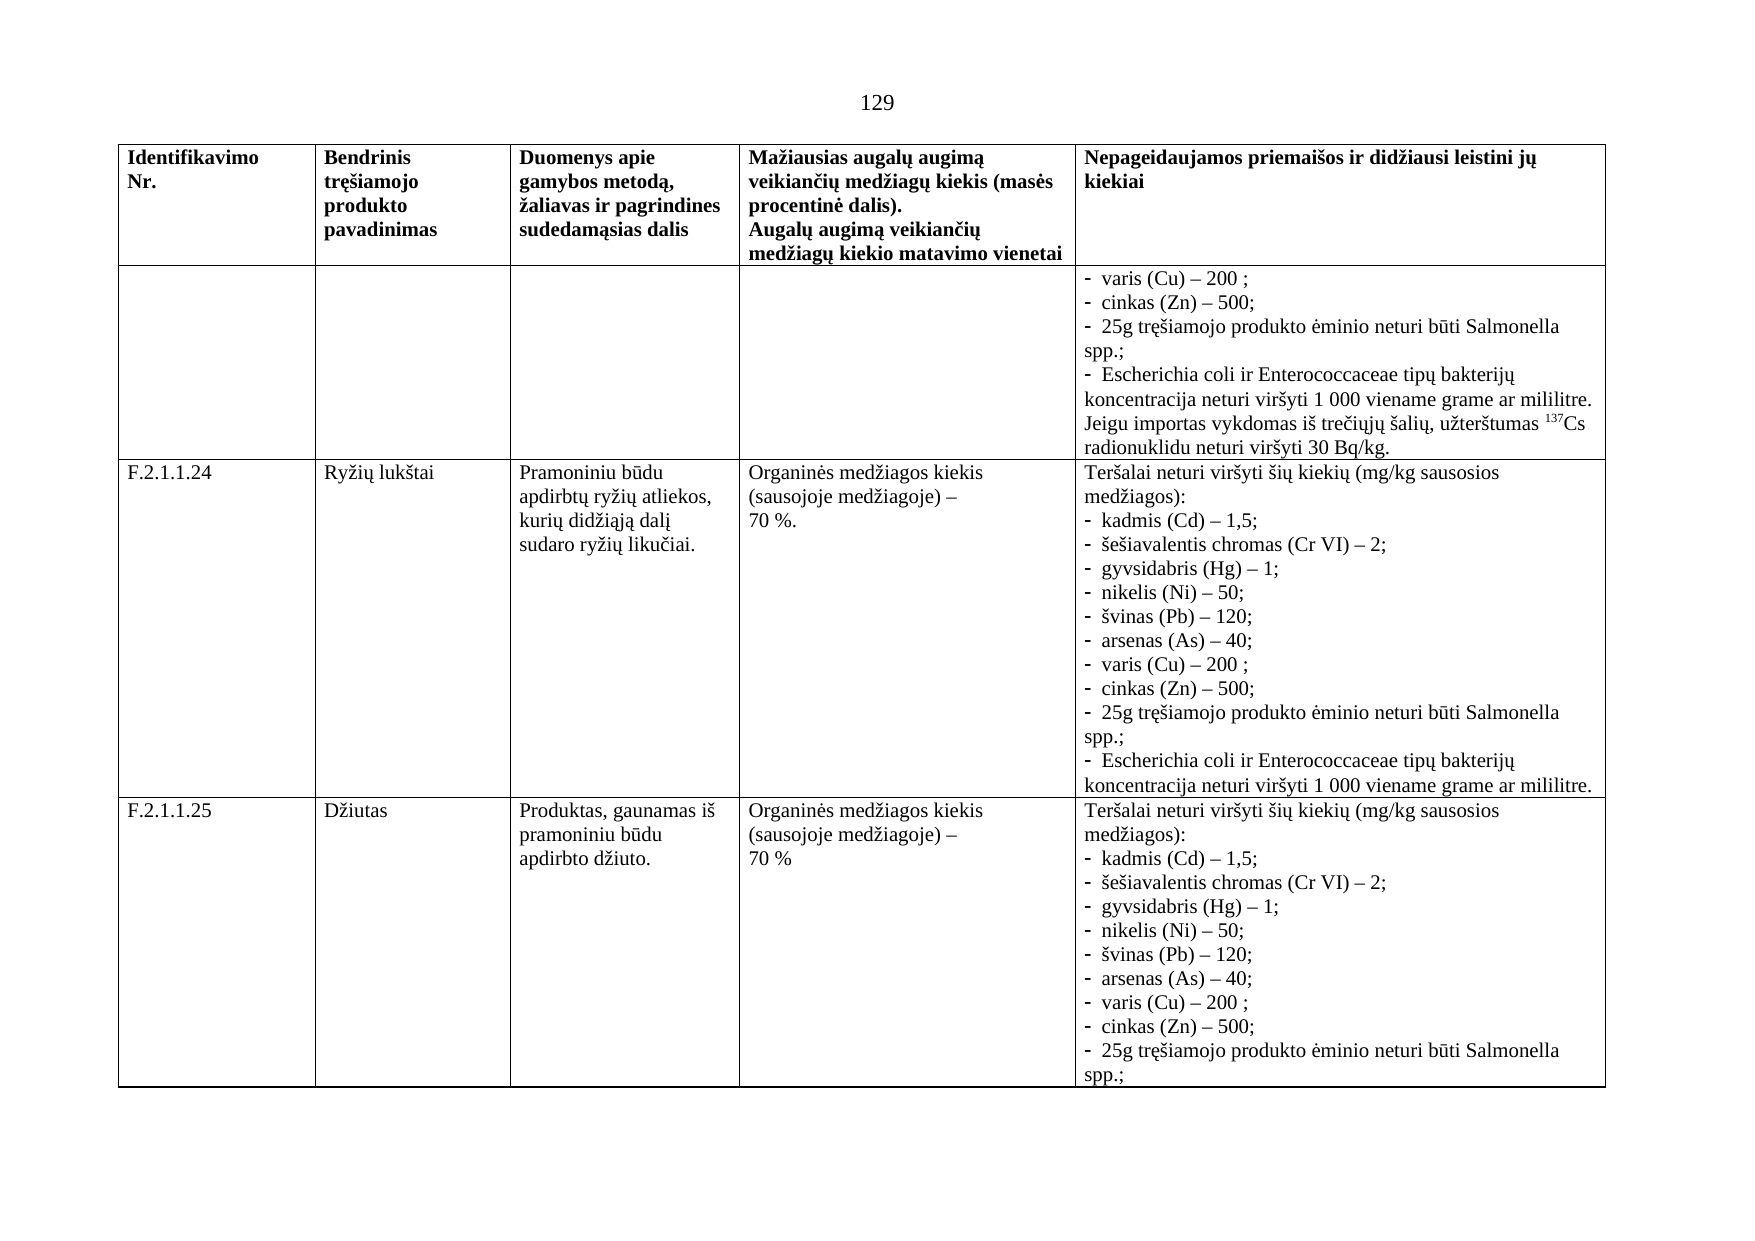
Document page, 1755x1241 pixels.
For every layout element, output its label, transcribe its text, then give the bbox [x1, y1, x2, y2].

table_cell Teršalai neturi viršyti šių kiekių (mg/kg sausosios medžiagos): kadmis (Cd) – 1,5; šešiavalentis chromas (Cr VI) – 2; gyvsidabris (Hg) – 1; nikelis (Ni) – 50; švinas (Pb) – 120; arsenas (As) – 40; varis (Cu) – 200 ; cinkas (Zn) – 500; 25g tręšiamojo produkto ėminio neturi būti Salmonella spp.; [1076, 798, 1605, 1086]
table_header Bendrinis tręšiamojo produkto pavadinimas [316, 145, 510, 265]
table_cell varis (Cu) – 200 ; cinkas (Zn) – 500; 25g tręšiamojo produkto ėminio neturi būti Salmonella spp.; Escherichia coli ir Enterococcaceae tipų bakterijų koncentracija neturi viršyti 1 000 viename grame ar mililitre. Jeigu importas vykdomas iš trečiųjų šalių, užterštumas 137Cs radionuklidu neturi viršyti 30 Bq/kg. [1076, 266, 1605, 459]
table_cell Produktas, gaunamas iš pramoniniu būdu apdirbto džiuto. [511, 798, 739, 1086]
table_header Mažiausias augalų augimą veikiančių medžiagų kiekis (masės procentinė dalis). Augalų augimą veikiančių medžiagų kiekio matavimo vienetai [740, 145, 1075, 265]
table_cell [511, 266, 739, 459]
table_cell Džiutas [316, 798, 510, 1086]
table_cell Pramoniniu būdu apdirbtų ryžių atliekos, kurių didžiąją dalį sudaro ryžių likučiai. [511, 460, 739, 797]
table_cell Teršalai neturi viršyti šių kiekių (mg/kg sausosios medžiagos): kadmis (Cd) – 1,5; šešiavalentis chromas (Cr VI) – 2; gyvsidabris (Hg) – 1; nikelis (Ni) – 50; švinas (Pb) – 120; arsenas (As) – 40; varis (Cu) – 200 ; cinkas (Zn) – 500; 25g tręšiamojo produkto ėminio neturi būti Salmonella spp.; Escherichia coli ir Enterococcaceae tipų bakterijų koncentracija neturi viršyti 1 000 viename grame ar mililitre. [1076, 460, 1605, 797]
table_cell Organinės medžiagos kiekis (sausojoje medžiagoje) – 70 %. [740, 460, 1075, 797]
table_cell F.2.1.1.25 [119, 798, 315, 1086]
table_header Identifikavimo Nr. [119, 145, 315, 265]
table_cell [740, 266, 1075, 459]
table_cell F.2.1.1.24 [119, 460, 315, 797]
table_header Duomenys apie gamybos metodą, žaliavas ir pagrindines sudedamąsias dalis [511, 145, 739, 265]
table_header Nepageidaujamos priemaišos ir didžiausi leistini jų kiekiai [1076, 145, 1605, 265]
table_cell Ryžių lukštai [316, 460, 510, 797]
table_cell Organinės medžiagos kiekis (sausojoje medžiagoje) – 70 % [740, 798, 1075, 1086]
table_cell [316, 266, 510, 459]
table_cell [119, 266, 315, 459]
